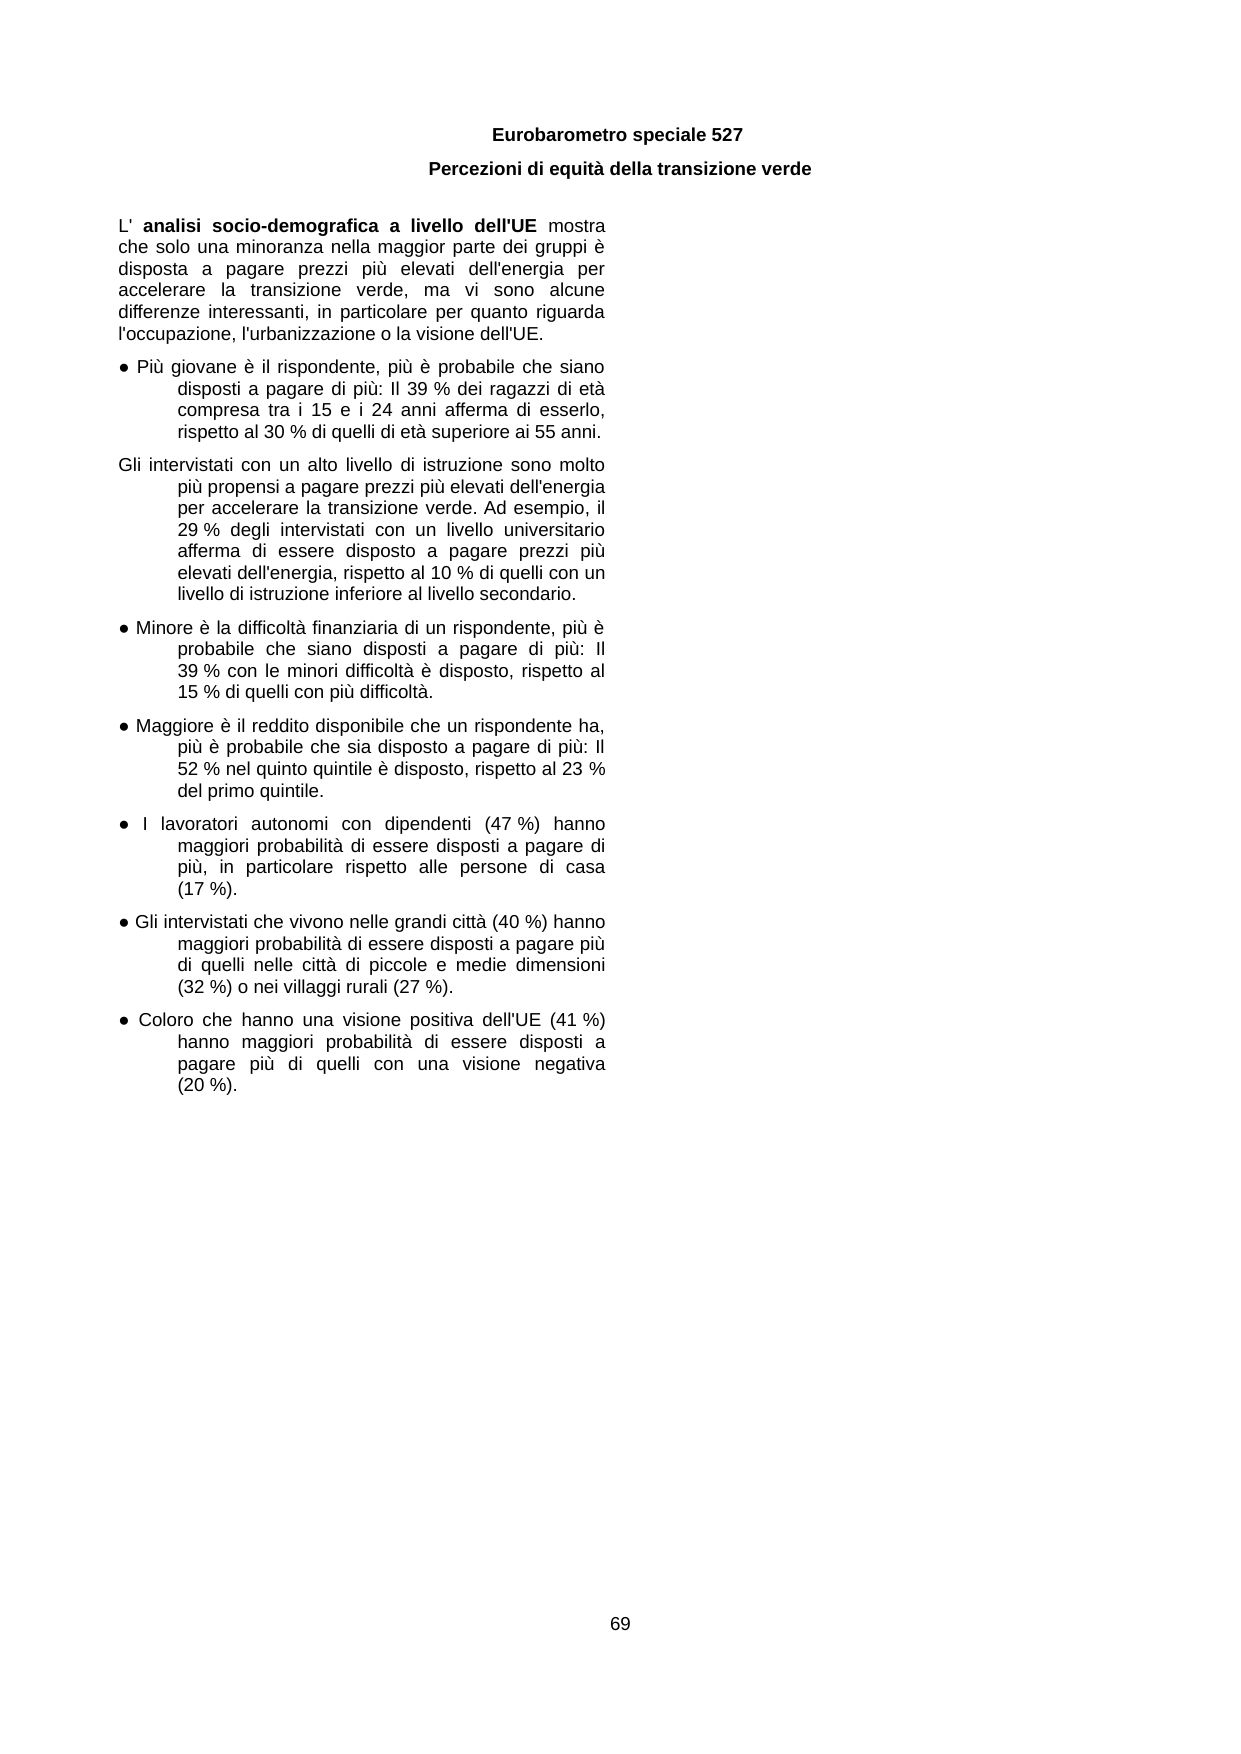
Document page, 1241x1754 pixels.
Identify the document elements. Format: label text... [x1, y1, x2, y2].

text L' analisi socio-demografica a livello dell'UE mostra che solo una minoranza nella maggior parte dei gruppi è disposta a pagare prezzi più elevati dell'energia per accelerare la transizione verde, ma vi sono alcune differenze interessanti, in particolare per quanto riguarda l'occupazione, l'urbanizzazione o la visione dell'UE. [118, 214, 605, 344]
text Gli intervistati con un alto livello di istruzione sono molto più propensi a pagare prezzi più elevati dell'energia per accelerare la transizione verde. Ad esempio, il 29 % degli intervistati con un livello universitario afferma di essere disposto a pagare prezzi più elevati dell'energia, rispetto al 10 % di quelli con un livello di istruzione inferiore al livello secondario. [118, 454, 605, 605]
text ● Maggiore è il reddito disponibile che un rispondente ha, più è probabile che sia disposto a pagare di più: Il 52 % nel quinto quintile è disposto, rispetto al 23 % del primo quintile. [118, 715, 605, 801]
text ● Coloro che hanno una visione positiva dell'UE (41 %) hanno maggiori probabilità di essere disposti a pagare più di quelli con una visione negativa (20 %). [118, 1009, 605, 1095]
text ● Più giovane è il rispondente, più è probabile che siano disposti a pagare di più: Il 39 % dei ragazzi di età compresa tra i 15 e i 24 anni afferma di esserlo, rispetto al 30 % di quelli di età superiore ai 55 anni. [118, 356, 605, 442]
text ● Minore è la difficoltà finanziaria di un rispondente, più è probabile che siano disposti a pagare di più: Il 39 % con le minori difficoltà è disposto, rispetto al 15 % di quelli con più difficoltà. [118, 617, 605, 703]
text ● Gli intervistati che vivono nelle grandi città (40 %) hanno maggiori probabilità di essere disposti a pagare più di quelli nelle città di piccole e medie dimensioni (32 %) o nei villaggi rurali (27 %). [118, 911, 605, 997]
text ● I lavoratori autonomi con dipendenti (47 %) hanno maggiori probabilità di essere disposti a pagare di più, in particolare rispetto alle persone di casa (17 %). [118, 813, 605, 899]
